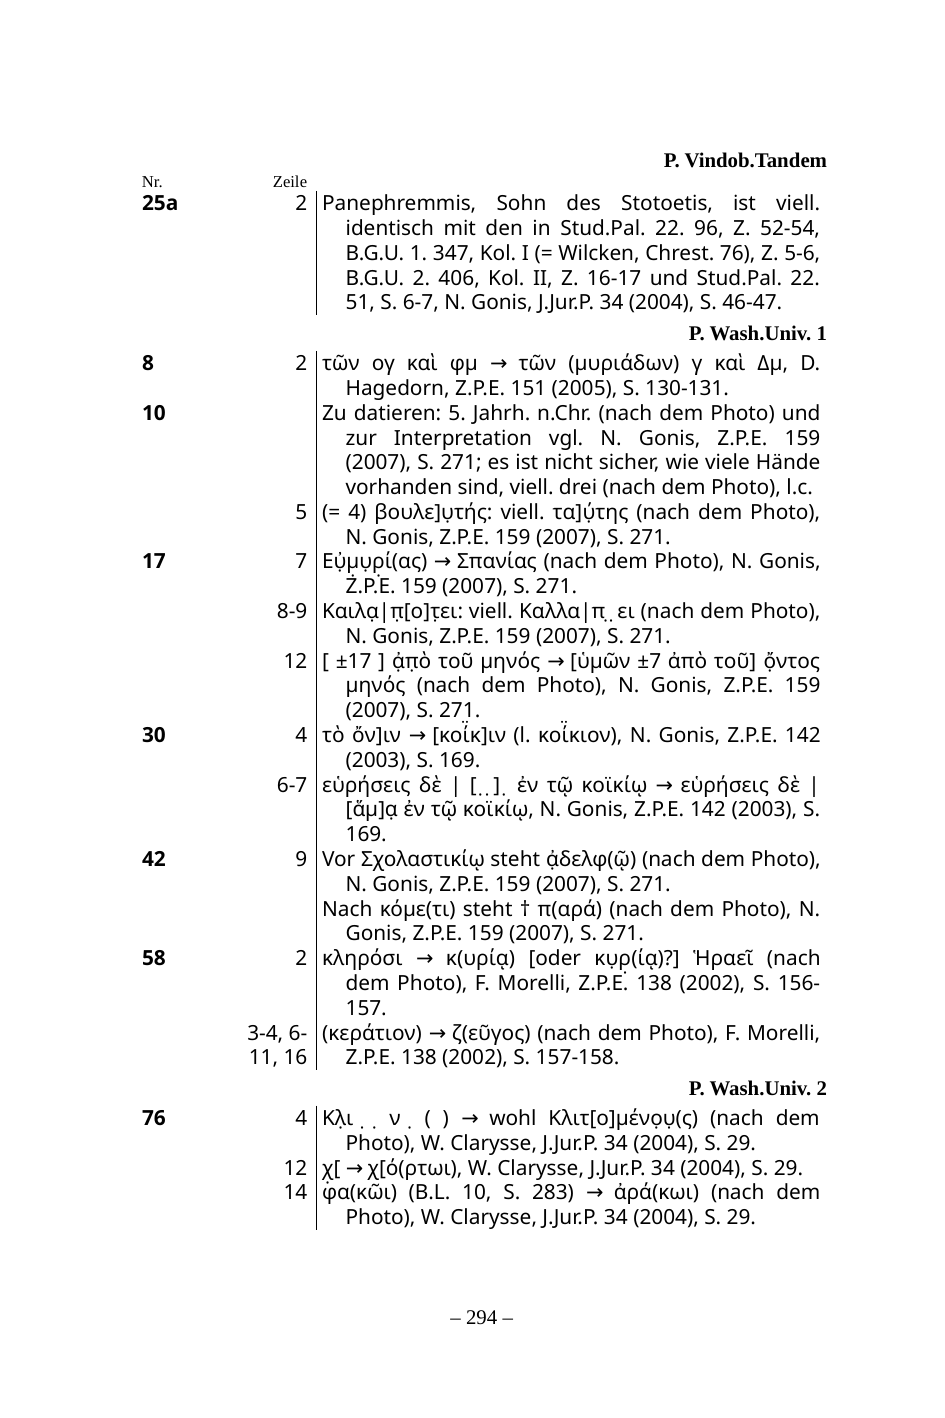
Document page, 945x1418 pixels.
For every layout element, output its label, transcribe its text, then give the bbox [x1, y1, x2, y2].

table_cell 17 [136, 549, 224, 599]
table_cell [136, 1020, 224, 1070]
table_cell Vor Σχολαστικίῳ steht ἀ̣δελφ(ῷ) (nach dem Photo), N. Gonis, Z.P.E. 159 (2007), S. 271. [317, 847, 827, 896]
table_cell (κεράτιον) → ζ(εῦγος) (nach dem Photo), F. Morelli, Z.P.E. 138 (2002), S. 157-158. [317, 1020, 827, 1070]
table_cell εὑρήσεις δὲ | [ ̣ ̣] ̣ ἐν τῷ κοϊκίῳ → εὑρήσεις δὲ | [ἅμ]α̣ ἐν τῷ κοϊκίῳ, N. Gonis, Z.P.E. 142 (2003), S. 169. [317, 772, 827, 847]
table_cell 25a [136, 191, 224, 315]
table_cell 3-4, 6-11, 16 [224, 1020, 316, 1070]
table_cell (= 4) βουλε]υ̣τής: viell. τα]ύ̣της (nach dem Photo), N. Gonis, Z.P.E. 159 (2007), S. 271. [317, 500, 827, 549]
table_cell [136, 599, 224, 648]
subtitle P. Wash.Univ. 2 [136, 1076, 827, 1100]
table_header 8 [136, 351, 224, 400]
table_header 2 [224, 351, 316, 400]
table_cell 9 [224, 847, 316, 896]
table_header τῶν ογ καὶ φμ → τῶν (μυριάδων) γ καὶ Δμ, D. Hagedorn, Z.P.E. 151 (2005), S. 130-131. [317, 351, 827, 400]
table_cell Εὐ̣μ̣υ̣ρ̣ί(ας) → Σπανίας (nach dem Photo), N. Gonis, Z.P.E. 159 (2007), S. 271. [317, 549, 827, 599]
table_cell [136, 772, 224, 847]
table_cell [136, 1180, 224, 1229]
table_cell 12 [224, 1155, 316, 1180]
subtitle P. Wash.Univ. 1 [136, 321, 827, 345]
table_cell [ ±17 ] ἀ̣π̣ὸ τοῦ μηνός → [ὑμῶν ±7 ἀπὸ τοῦ] ὄ̣ντος μηνός (nach dem Photo), N. Gonis, Z.P.E. 159 (2007), S. 271. [317, 648, 827, 723]
table_cell κληρόσι → κ(υρίᾳ) [oder κυ̣ρ̣(ίᾳ)?] Ἡραεῖ (nach dem Photo), F. Morelli, Z.P.E. 138 (2002), S. 156-157. [317, 946, 827, 1020]
table_cell 2 [224, 946, 316, 1020]
table_cell 10 [136, 400, 316, 499]
table_cell [136, 648, 224, 723]
table_cell φα(κῶι) (B.L. 10, S. 283) → ἀρά(κωι) (nach dem Photo), W. Clarysse, J.Jur.P. 34 (2004), S. 29. [317, 1180, 827, 1229]
table_cell 7 [224, 549, 316, 599]
table_header 4 [224, 1106, 316, 1155]
table_cell 8-9 [224, 599, 316, 648]
table_cell 30 [136, 723, 224, 772]
table_cell 58 [136, 946, 224, 1020]
table_cell Zu datieren: 5. Jahrh. n.Chr. (nach dem Photo) und zur Interpretation vgl. N. Gonis, Z.P.E. 159 (2007), S. 271; es ist nicht sicher, wie viele Hände vorhanden sind, viell. drei (nach dem Photo), l.c. [317, 400, 827, 499]
table_cell Nach κόμε(τι) steht † π(αρά) (nach dem Photo), N. Gonis, Z.P.E. 159 (2007), S. 271. [317, 896, 827, 946]
table_header 76 [136, 1106, 224, 1155]
table_cell [136, 896, 224, 946]
table_cell 5 [224, 500, 316, 549]
table_cell 4 [224, 723, 316, 772]
table_cell [136, 500, 224, 549]
table_cell Καιλα̣|π̣[ο]τ̣ει: viell. Καλλα|π ̣ ̣ει (nach dem Photo), N. Gonis, Z.P.E. 159 (2007), S. 271. [317, 599, 827, 648]
table_cell 14 [224, 1180, 316, 1229]
table_cell [136, 1155, 224, 1180]
table_cell 6-7 [224, 772, 316, 847]
table_cell 2 [224, 191, 316, 315]
table_cell τὸ ὄν]ιν → [κοί̈κ]ιν (l. κοί̈κιον), N. Gonis, Z.P.E. 142 (2003), S. 169. [317, 723, 827, 772]
table_cell [224, 896, 316, 946]
table_cell 42 [136, 847, 224, 896]
table_cell χ̣[ → χ[ό(ρτωι), W. Clarysse, J.Jur.P. 34 (2004), S. 29. [317, 1155, 827, 1180]
table_cell Panephremmis, Sohn des Stotoetis, ist viell. identisch mit den in Stud.Pal. 22. 96, Z. 52-54, B.G.U. 1. 347, Kol. I (= Wilcken, Chrest. 76), Z. 5-6, B.G.U. 2. 406, Kol. II, Z. 16-17 und Stud.Pal. 22. 51, S. 6-7, N. Gonis, J.Jur.P. 34 (2004), S. 46-47. [317, 191, 827, 315]
table_header Κλ̣ι ̣ ̣ ν ̣ ( ) → wohl Κλιτ[ο]μένο̣υ̣(ς) (nach dem Photo), W. Clarysse, J.Jur.P. 34 (2004), S. 29. [317, 1106, 827, 1155]
table_cell 12 [224, 648, 316, 723]
